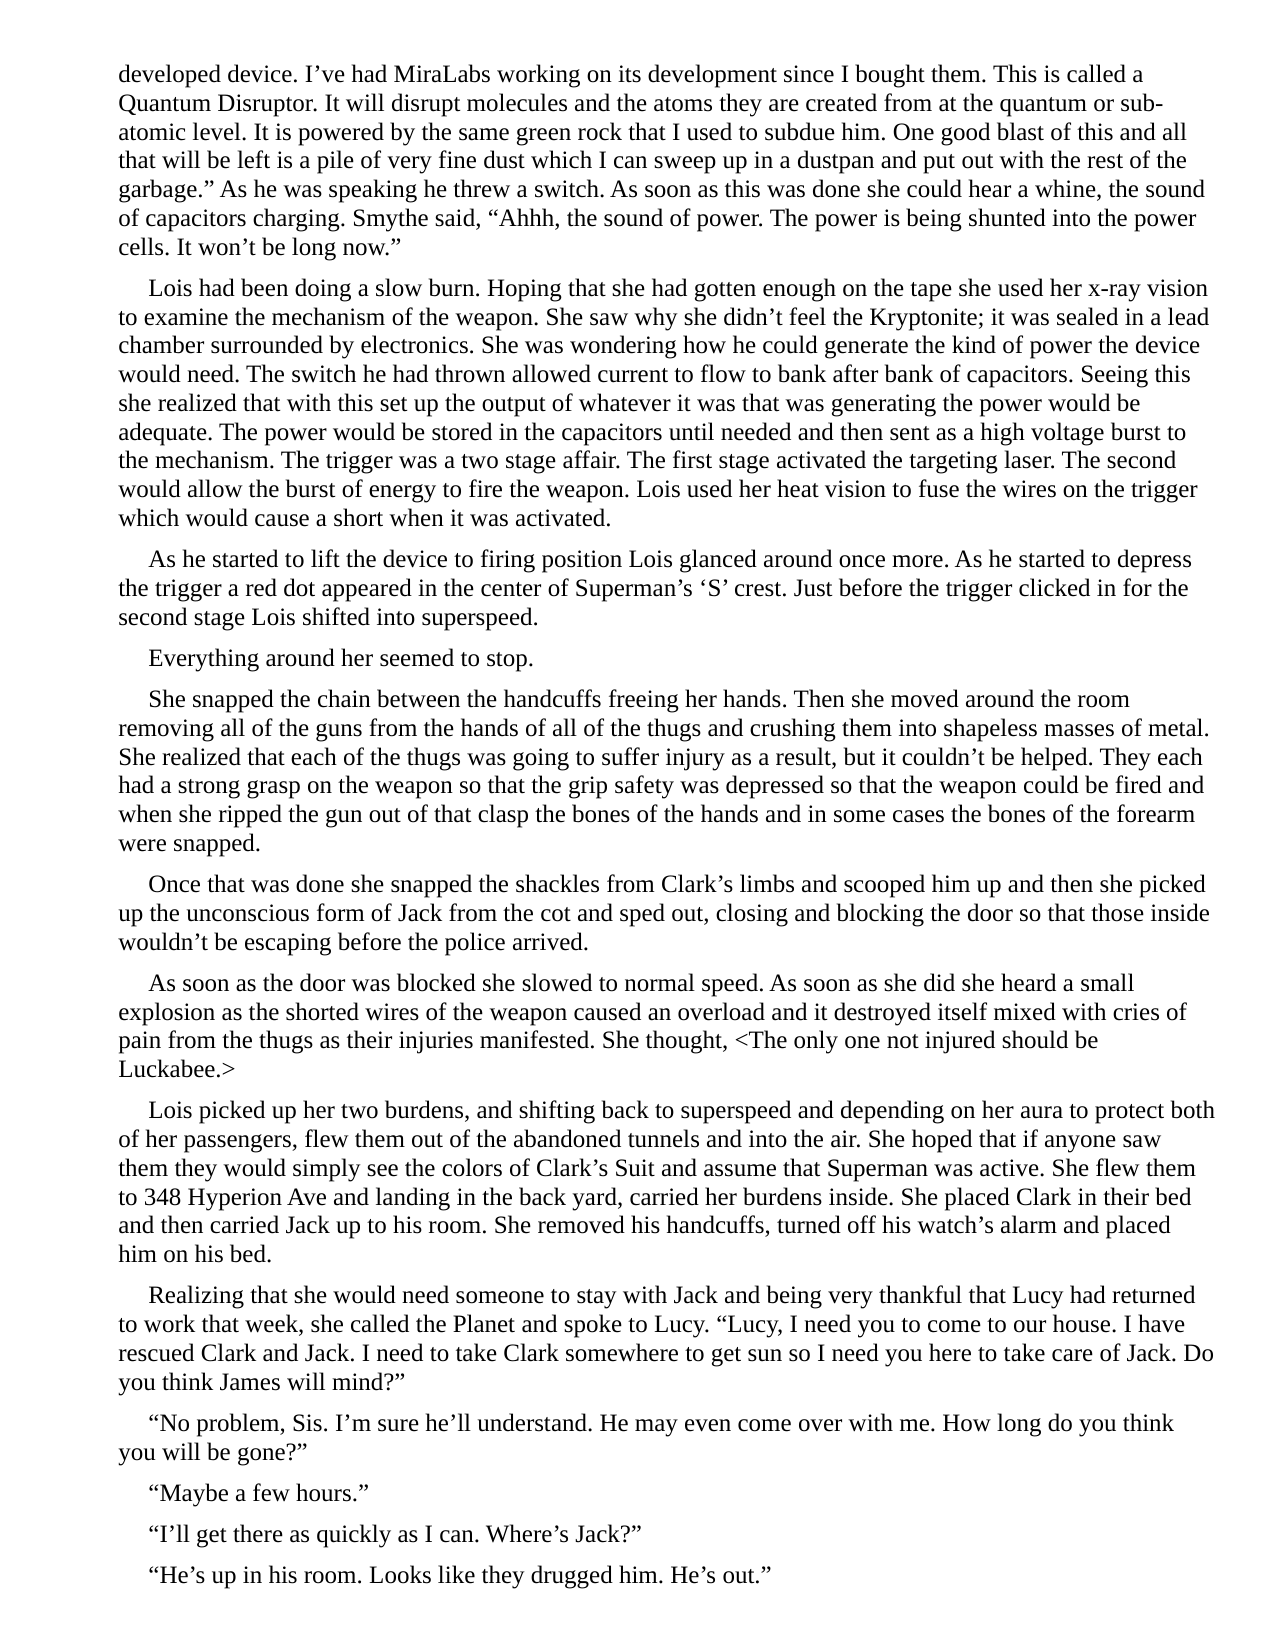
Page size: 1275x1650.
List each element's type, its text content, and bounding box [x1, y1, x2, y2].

text “Maybe a few hours.” [118, 1478, 1216, 1507]
text “No problem, Sis. I’m sure he’ll understand. He may even come over with me. How long do you think you will be gone?” [118, 1408, 1216, 1465]
text Lois had been doing a slow burn. Hoping that she had gotten enough on the tape she used her x-ray vision to examine the mechanism of the weapon. She saw why she didn’t feel the Kryptonite; it was sealed in a lead chamber surrounded by electronics. She was wondering how he could generate the kind of power the device would need. The switch he had thrown allowed current to flow to bank after bank of capacitors. Seeing this she realized that with this set up the output of whatever it was that was generating the power would be adequate. The power would be stored in the capacitors until needed and then sent as a high voltage burst to the mechanism. The trigger was a two stage affair. The first stage activated the targeting laser. The second would allow the burst of energy to fire the weapon. Lois used her heat vision to fuse the wires on the trigger which would cause a short when it was activated. [118, 273, 1216, 532]
text Lois picked up her two burdens, and shifting back to superspeed and depending on her aura to protect both of her passengers, flew them out of the abandoned tunnels and into the air. She hoped that if anyone saw them they would simply see the colors of Clark’s Suit and assume that Superman was active. She flew them to 348 Hyperion Ave and landing in the back yard, carried her burdens inside. She placed Clark in their bed and then carried Jack up to his room. She removed his handcuffs, turned off his watch’s alarm and placed him on his bed. [118, 1095, 1216, 1268]
text Everything around her seemed to stop. [118, 643, 1216, 672]
text As soon as the door was blocked she slowed to normal speed. As soon as she did she heard a small explosion as the shorted wires of the weapon caused an overload and it destroyed itself mixed with cries of pain from the thugs as their injuries manifested. She thought, <The only one not injured should be Luckabee.> [118, 968, 1216, 1083]
text “I’ll get there as quickly as I can. Where’s Jack?” [118, 1519, 1216, 1548]
text “He’s up in his room. Looks like they drugged him. He’s out.” [118, 1560, 1216, 1589]
text developed device. I’ve had MiraLabs working on its development since I bought them. This is called a Quantum Disruptor. It will disrupt molecules and the atoms they are created from at the quantum or sub-atomic level. It is powered by the same green rock that I used to subdue him. One good blast of this and all that will be left is a pile of very fine dust which I can sweep up in a dustpan and put out with the rest of the garbage.” As he was speaking he threw a switch. As soon as this was done she could hear a whine, the sound of capacitors charging. Smythe said, “Ahhh, the sound of power. The power is being shunted into the power cells. It won’t be long now.” [118, 59, 1216, 260]
text She snapped the chain between the handcuffs freeing her hands. Then she moved around the room removing all of the guns from the hands of all of the thugs and crushing them into shapeless masses of metal. She realized that each of the thugs was going to suffer injury as a result, but it couldn’t be helped. They each had a strong grasp on the weapon so that the grip safety was depressed so that the weapon could be fired and when she ripped the gun out of that clasp the bones of the hands and in some cases the bones of the forearm were snapped. [118, 684, 1216, 857]
text As he started to lift the device to firing position Lois glanced around once more. As he started to depress the trigger a red dot appeared in the center of Superman’s ‘S’ crest. Just before the trigger clicked in for the second stage Lois shifted into superspeed. [118, 544, 1216, 630]
text Once that was done she snapped the shackles from Clark’s limbs and scooped him up and then she picked up the unconscious form of Jack from the cot and sped out, closing and blocking the door so that those inside wouldn’t be escaping before the police arrived. [118, 869, 1216, 955]
text Realizing that she would need someone to stay with Jack and being very thankful that Lucy had returned to work that week, she called the Planet and spoke to Lucy. “Lucy, I need you to come to our house. I have rescued Clark and Jack. I need to take Clark somewhere to get sun so I need you here to take care of Jack. Do you think James will mind?” [118, 1280, 1216, 1395]
